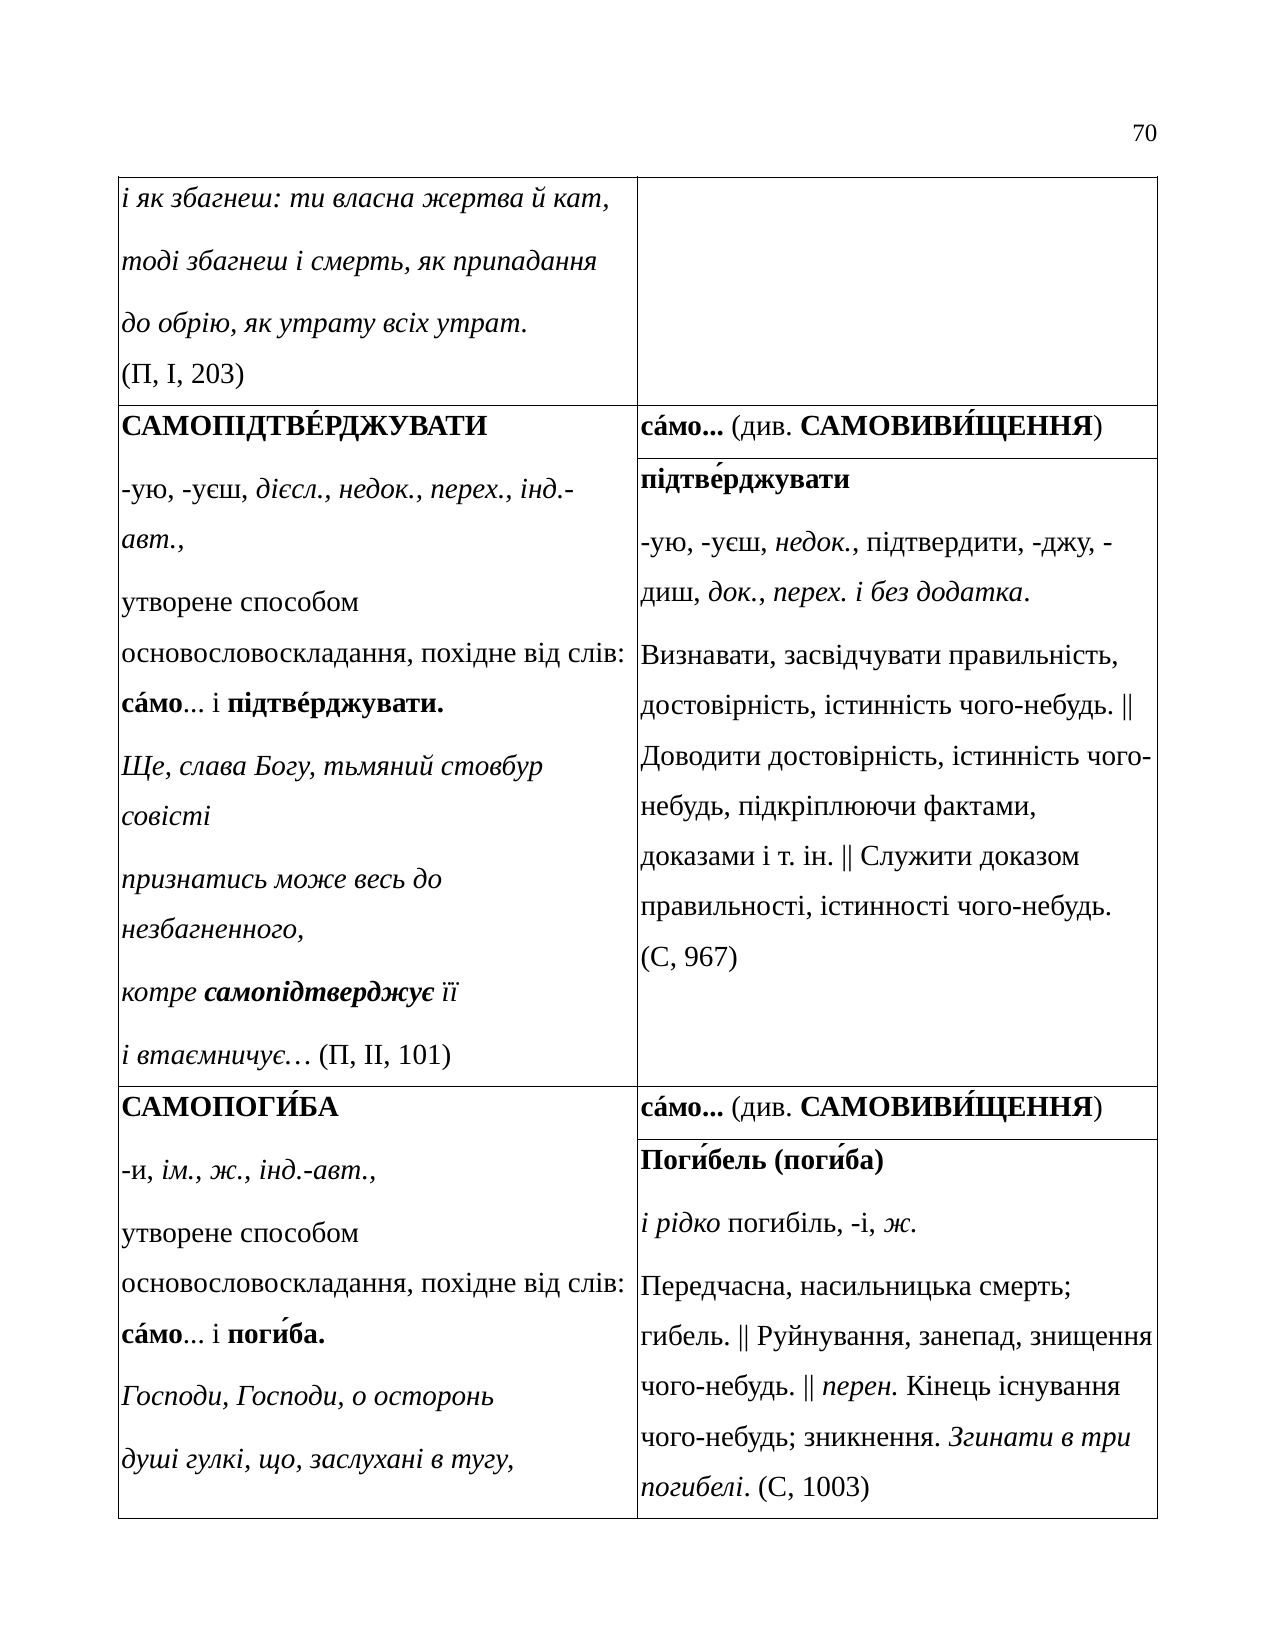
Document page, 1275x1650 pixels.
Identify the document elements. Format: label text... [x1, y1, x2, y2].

table_cell Поги́бель (поги́ба) і рідко погибіль, -і, ж. Передчасна, насильницька смерть; гибель. || Руйнування, занепад, знищення чого-небудь. || перен. Кінець існування чого-небудь; зникнення. Згинати в три погибелі. (С, 1003) [638, 1140, 1157, 1518]
table_cell САМОПОГИ́БА -и, ім., ж., інд.-авт., утворене способом основословоскладання, похідне від слів: сáмо... і поги́ба. Господи, Господи, о осторонь душі гулкі, що, заслухані в тугу, [119, 1087, 637, 1518]
table_cell підтве́рджувати -ую, -уєш, недок., підтвердити, -джу, -диш, док., перех. і без додатка. Визнавати, засвідчувати правильність, достовірність, істинність чого-небудь. || Доводити достовірність, істинність чого-небудь, підкріплюючи фактами, доказами і т. ін. || Служити доказом правильності, істинності чого-небудь. (С, 967) [638, 459, 1157, 1086]
table_cell сáмо... (див. САМОВИВИ́ЩЕННЯ) [638, 406, 1157, 457]
table_cell САМОПІДТВÉРДЖУВАТИ -ую, -уєш, дієсл., недок., перех., інд.-авт., утворене способом основословоскладання, похідне від слів: сáмо... і підтвéрджувати. Ще, слава Богу, тьмяний стовбур совісті признатись може весь до незбагненного, котре самопідтверджує її і втаємничує… (П, ІІ, 101) [119, 406, 637, 1086]
table_cell і як збагнеш: ти власна жертва й кат, тоді збагнеш і смерть, як припадання до обрію, як утрату всіх утрат. (П, І, 203) [119, 178, 637, 405]
table_cell [638, 178, 1157, 405]
table_cell сáмо... (див. САМОВИВИ́ЩЕННЯ) [638, 1087, 1157, 1138]
